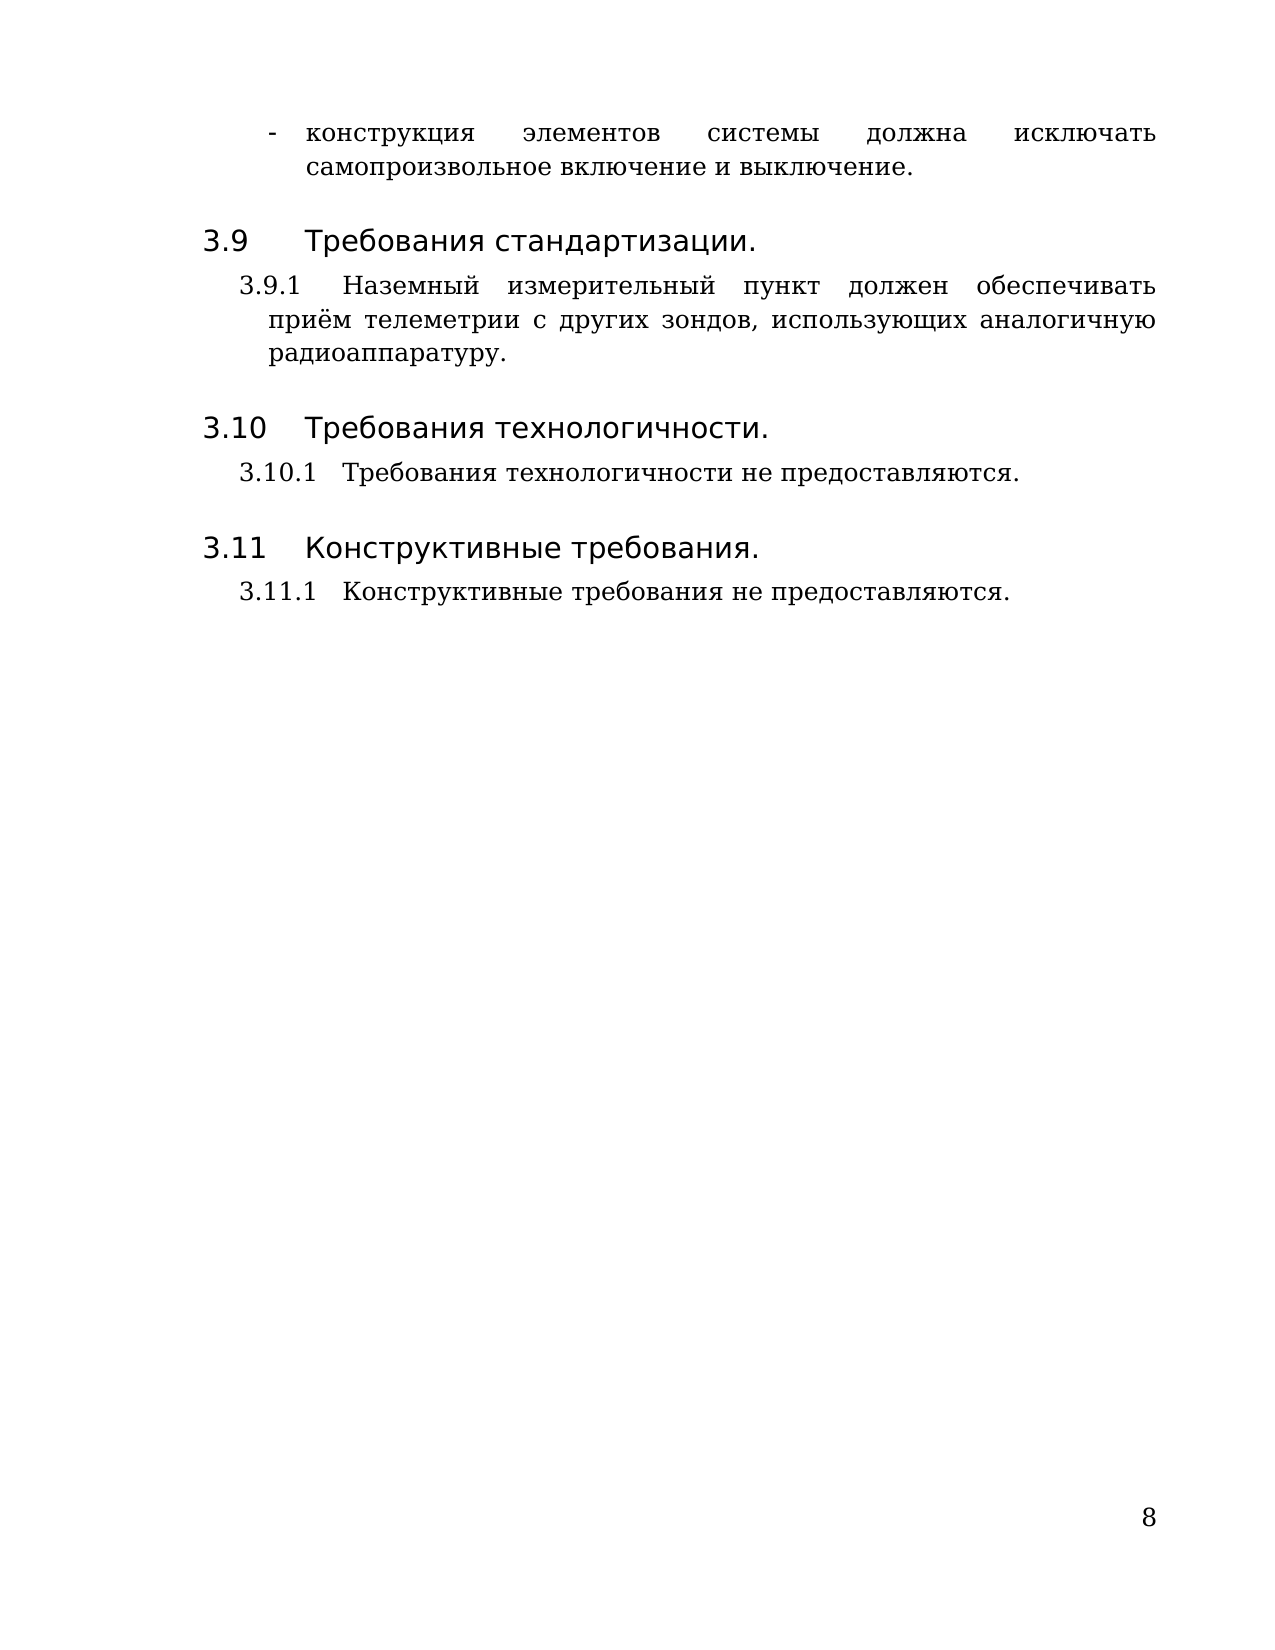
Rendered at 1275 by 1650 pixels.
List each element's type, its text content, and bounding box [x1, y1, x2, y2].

list Требования технологичности не предоставляются. [231, 458, 1157, 487]
list конструкция элементов системы должна исключать самопроизвольное включение и выключение. [268, 118, 1157, 181]
subtitle Требования стандартизации. [193, 225, 1157, 259]
list Конструктивные требования не предоставляются. [231, 577, 1157, 607]
list Наземный измерительный пункт должен обеспечивать приём телеметрии с других зондов, использующих аналогичную радиоаппаратуру. [231, 271, 1157, 367]
subtitle Конструктивные требования. [193, 531, 1157, 565]
subtitle Требования технологичности. [193, 411, 1157, 445]
